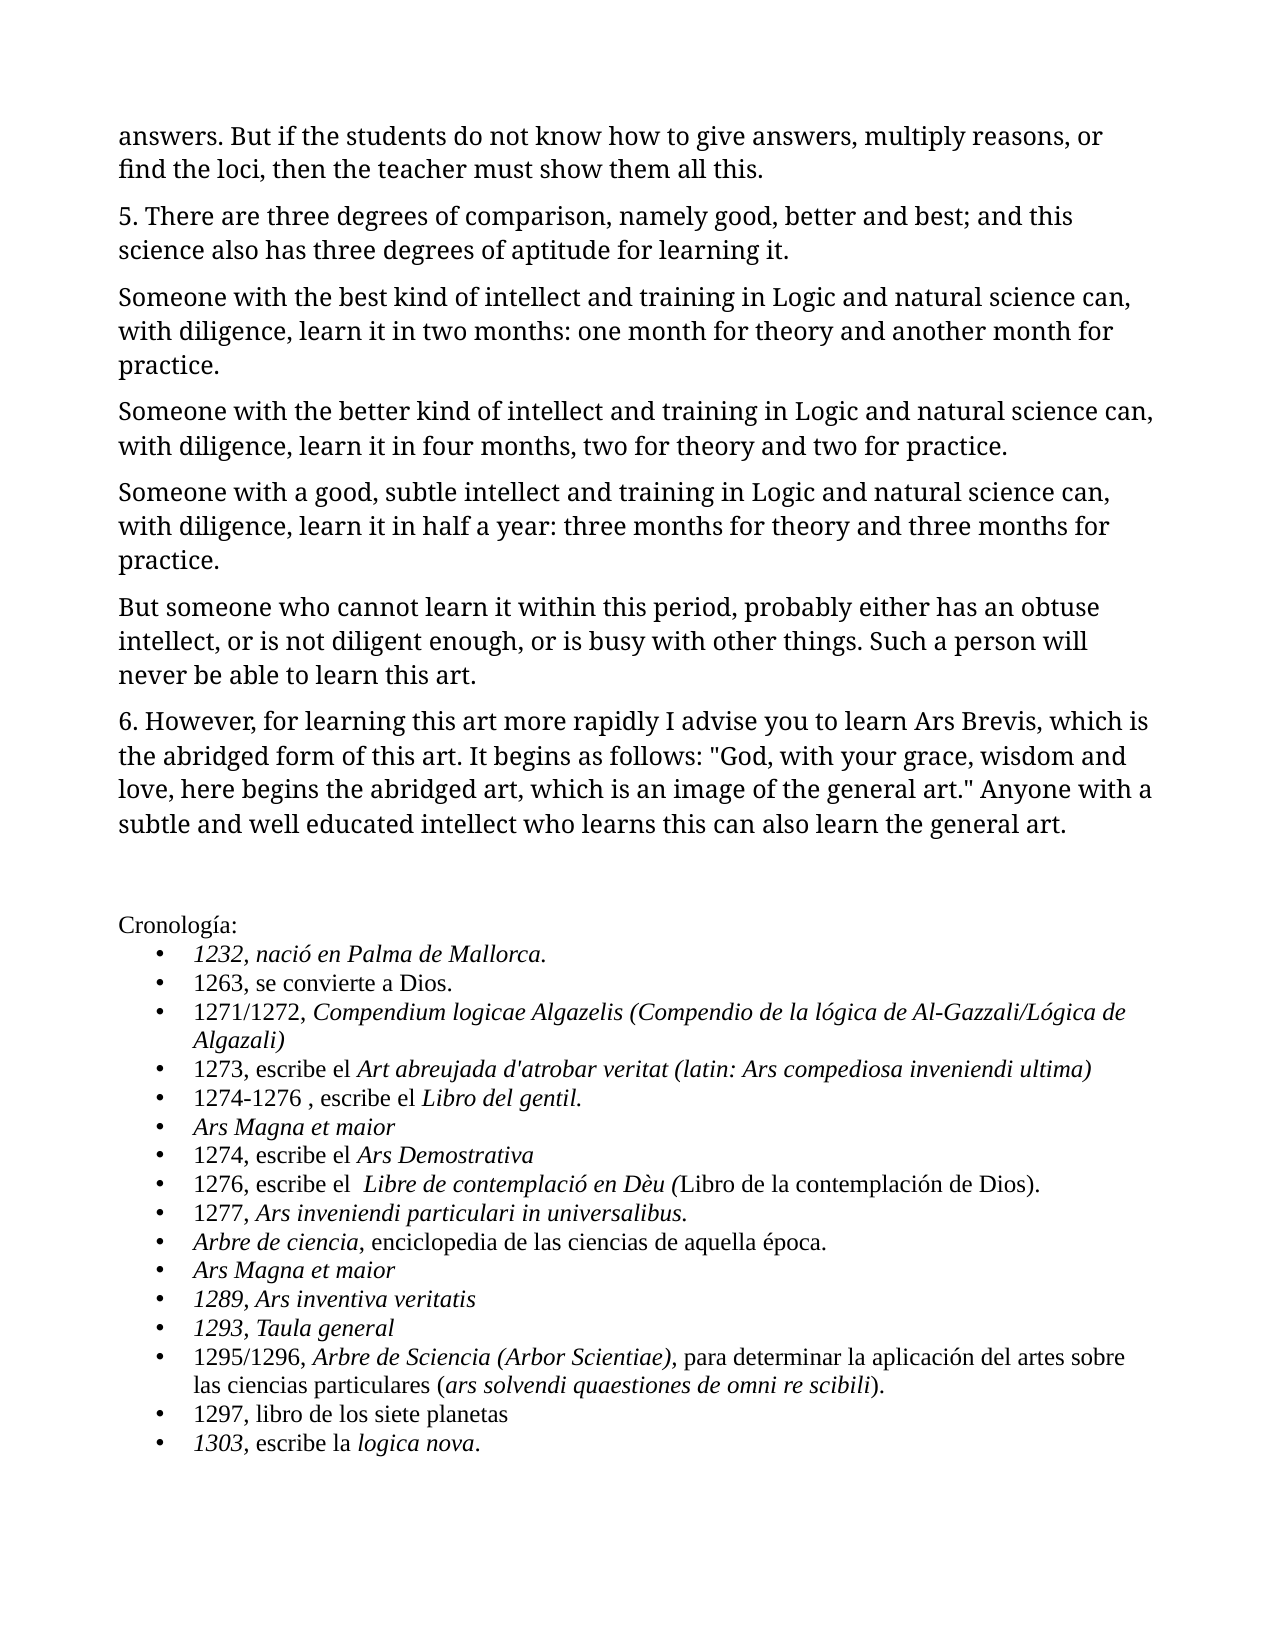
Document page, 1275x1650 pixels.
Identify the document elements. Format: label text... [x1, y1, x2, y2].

list 1273, escribe el Art abreujada d'atrobar veritat (latin: Ars compediosa inveniendi ultima) [156, 1054, 1157, 1083]
text Someone with the better kind of intellect and training in Logic and natural science can, with diligence, learn it in four months, two for theory and two for practice. [118, 394, 1157, 462]
list 1274, escribe el Ars Demostrativa [156, 1140, 1157, 1169]
list 1263, se convierte a Dios. [156, 968, 1157, 997]
list 1274-1276 , escribe el Libro del gentil. [156, 1083, 1157, 1112]
text answers. But if the students do not know how to give answers, multiply reasons, or find the loci, then the teacher must show them all this. [118, 118, 1157, 186]
text 6. However, for learning this art more rapidly I advise you to learn Ars Brevis, which is the abridged form of this art. It begins as follows: "God, with your grace, wisdom and love, here begins the abridged art, which is an image of the general art." Anyone with a subtle and well educated intellect who learns this can also learn the general art. [118, 704, 1157, 840]
list 1297, libro de los siete planetas [156, 1399, 1157, 1428]
text But someone who cannot learn it within this period, probably either has an obtuse intellect, or is not diligent enough, or is busy with other things. Such a person will never be able to learn this art. [118, 589, 1157, 692]
text Someone with the best kind of intellect and training in Logic and natural science can, with diligence, learn it in two months: one month for theory and another month for practice. [118, 279, 1157, 382]
list 1295/1296, Arbre de Sciencia (Arbor Scientiae), para determinar la aplicación del artes sobre las ciencias particulares (ars solvendi quaestiones de omni re scibili). [156, 1342, 1157, 1399]
list 1276, escribe el Libre de contemplació en Dèu (Libro de la contemplación de Dios). [156, 1169, 1157, 1198]
list Ars Magna et maior [156, 1255, 1157, 1284]
list 1277, Ars inveniendi particulari in universalibus. [156, 1198, 1157, 1227]
list 1303, escribe la logica nova. [156, 1428, 1157, 1457]
list 1289, Ars inventiva veritatis [156, 1284, 1157, 1313]
text 5. There are three degrees of comparison, namely good, better and best; and this science also has three degrees of aptitude for learning it. [118, 199, 1157, 267]
list 1232, nació en Palma de Mallorca. [156, 939, 1157, 968]
list Arbre de ciencia, enciclopedia de las ciencias de aquella época. [156, 1227, 1157, 1255]
list 1293, Taula general [156, 1313, 1157, 1342]
list 1271/1272, Compendium logicae Algazelis (Compendio de la lógica de Al-Gazzali/Lógica de Algazali) [156, 997, 1157, 1054]
text Someone with a good, subtle intellect and training in Logic and natural science can, with diligence, learn it in half a year: three months for theory and three months for practice. [118, 475, 1157, 577]
list Ars Magna et maior [156, 1112, 1157, 1140]
text Cronología: [118, 910, 1157, 939]
